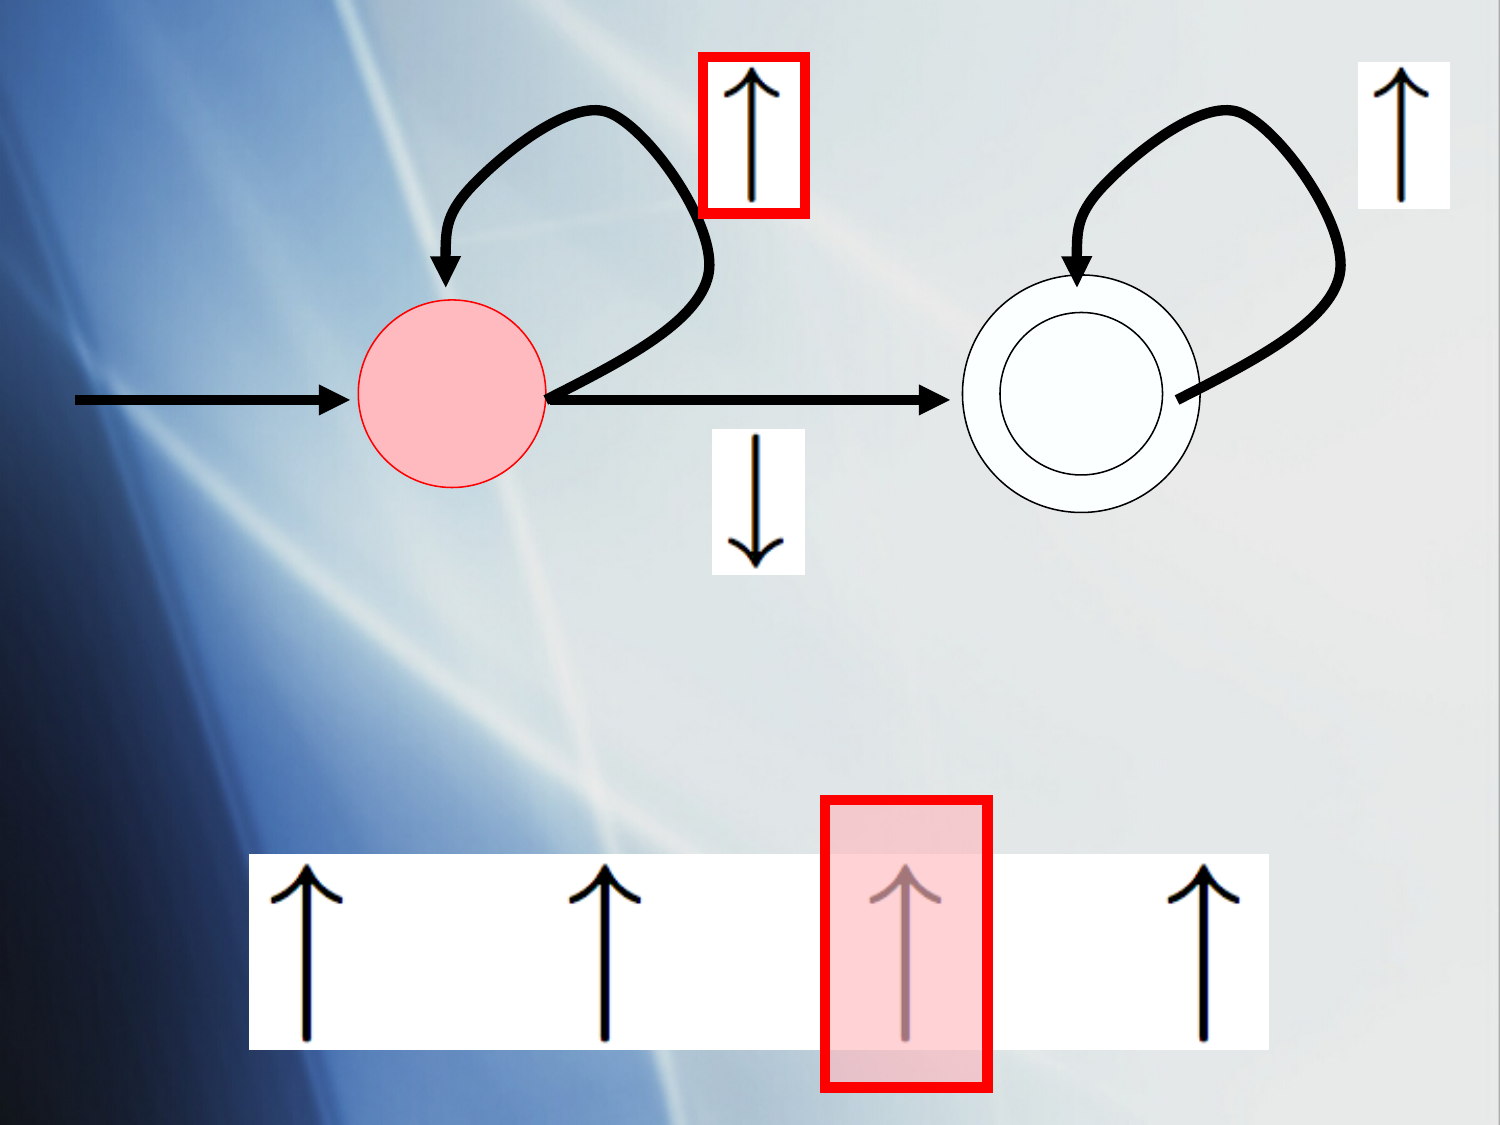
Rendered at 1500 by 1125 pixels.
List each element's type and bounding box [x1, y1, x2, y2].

text_box [825, 800, 988, 1088]
text_box [962, 275, 1201, 513]
picture [0, 0, 1500, 1125]
text_box [358, 299, 546, 488]
